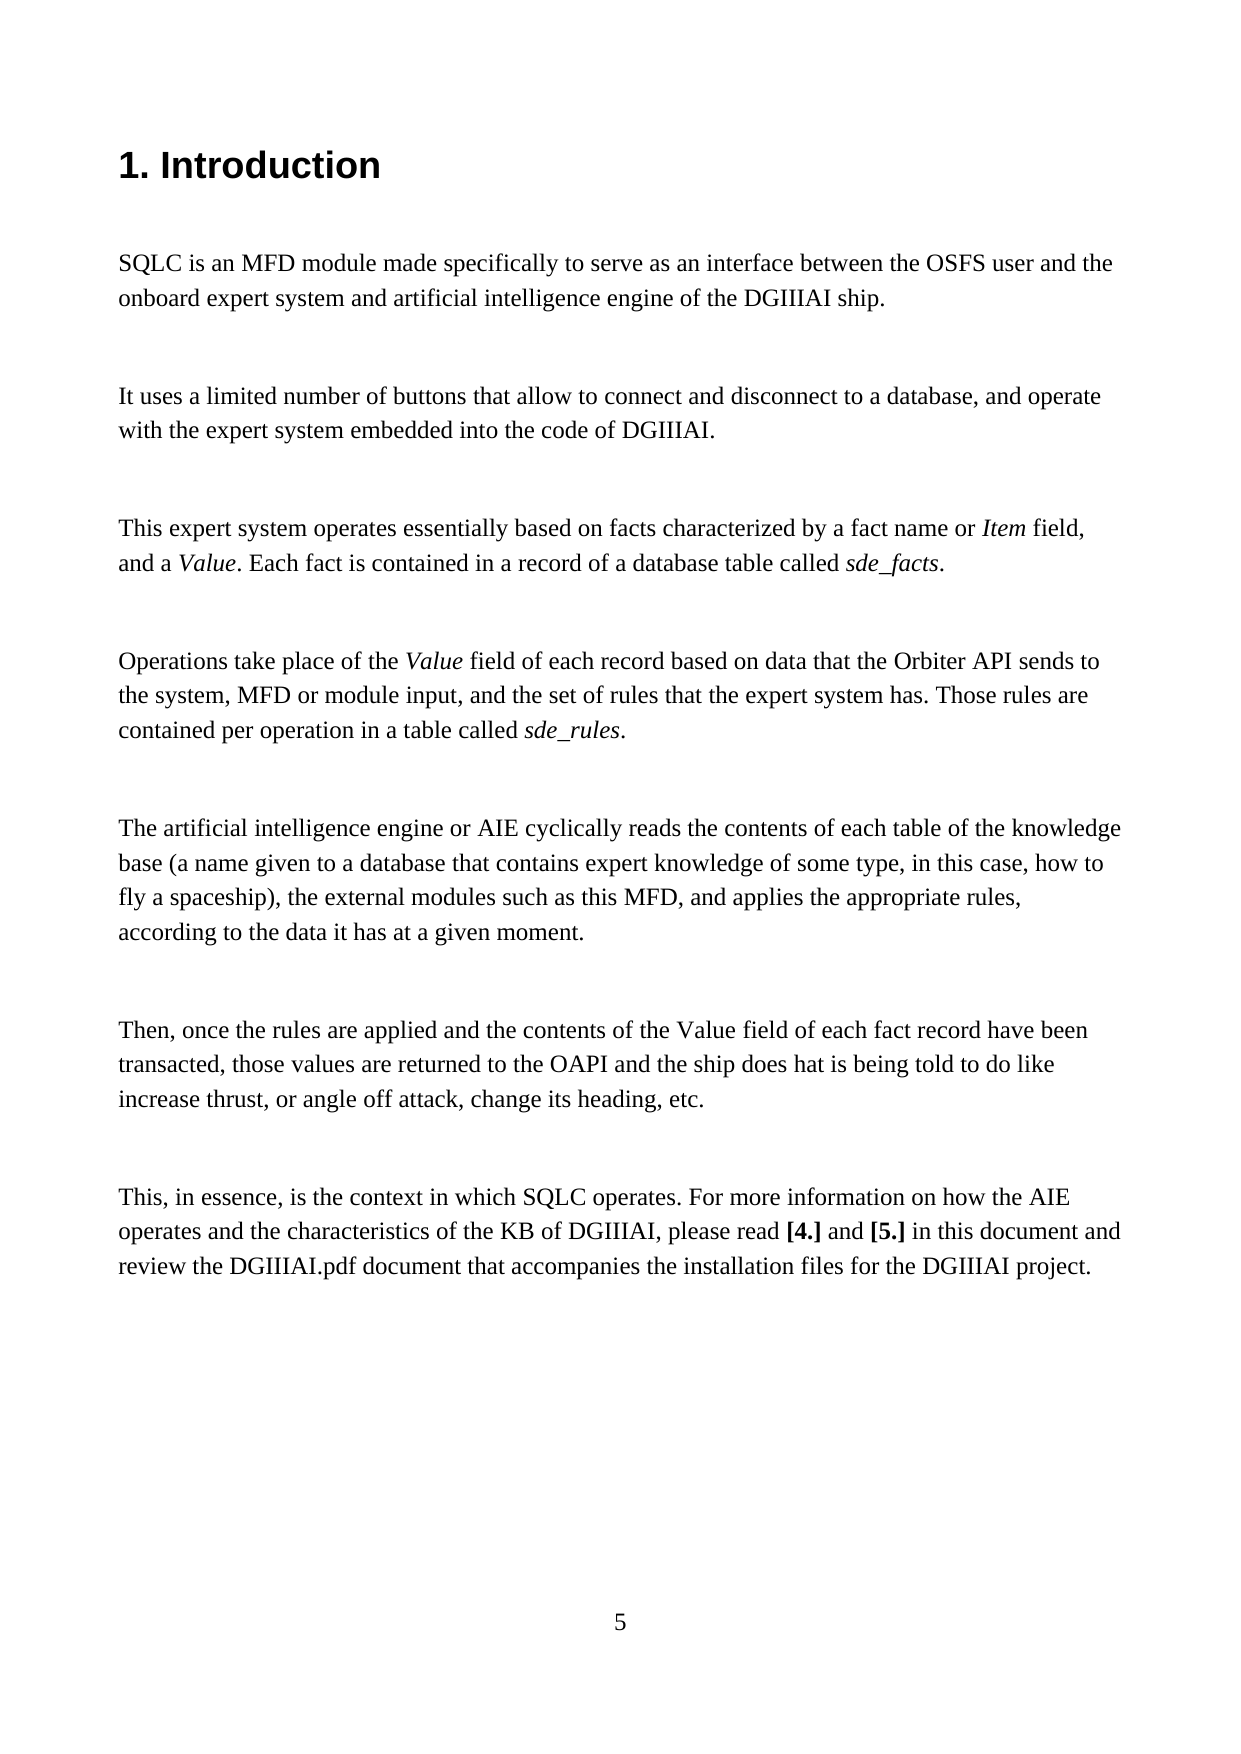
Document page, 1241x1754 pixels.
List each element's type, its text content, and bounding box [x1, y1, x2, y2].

text This expert system operates essentially based on facts characterized by a fact name or Item field, and a Value. Each fact is contained in a record of a database table called sde_facts. [118, 513, 1122, 577]
text Then, once the rules are applied and the contents of the Value field of each fact record have been transacted, those values are returned to the OAPI and the ship does hat is being told to do like increase thrust, or angle off attack, change its heading, etc. [118, 1015, 1122, 1112]
text It uses a limited number of buttons that allow to connect and disconnect to a database, and operate with the expert system embedded into the code of DGIIIAI. [118, 381, 1122, 444]
text This, in essence, is the context in which SQLC operates. For more information on how the AIE operates and the characteristics of the KB of DGIIIAI, please read [4.] and [5.] in this document and review the DGIIIAI.pdf document that accompanies the installation files for the DGIIIAI project. [118, 1182, 1122, 1279]
text Operations take place of the Value field of each record based on data that the Orbiter API sends to the system, MFD or module input, and the set of rules that the expert system has. Those rules are contained per operation in a table called sde_rules. [118, 646, 1122, 744]
text The artificial intelligence engine or AIE cyclically reads the contents of each table of the knowledge base (a name given to a database that contains expert knowledge of some type, in this case, how to fly a spaceship), the external modules such as this MFD, and applies the appropriate rules, according to the data it has at a given moment. [118, 813, 1122, 945]
subtitle 1. Introduction [118, 143, 1122, 187]
text SQLC is an MFD module made specifically to serve as an interface between the OSFS user and the onboard expert system and artificial intelligence engine of the DGIIIAI ship. [118, 248, 1122, 312]
